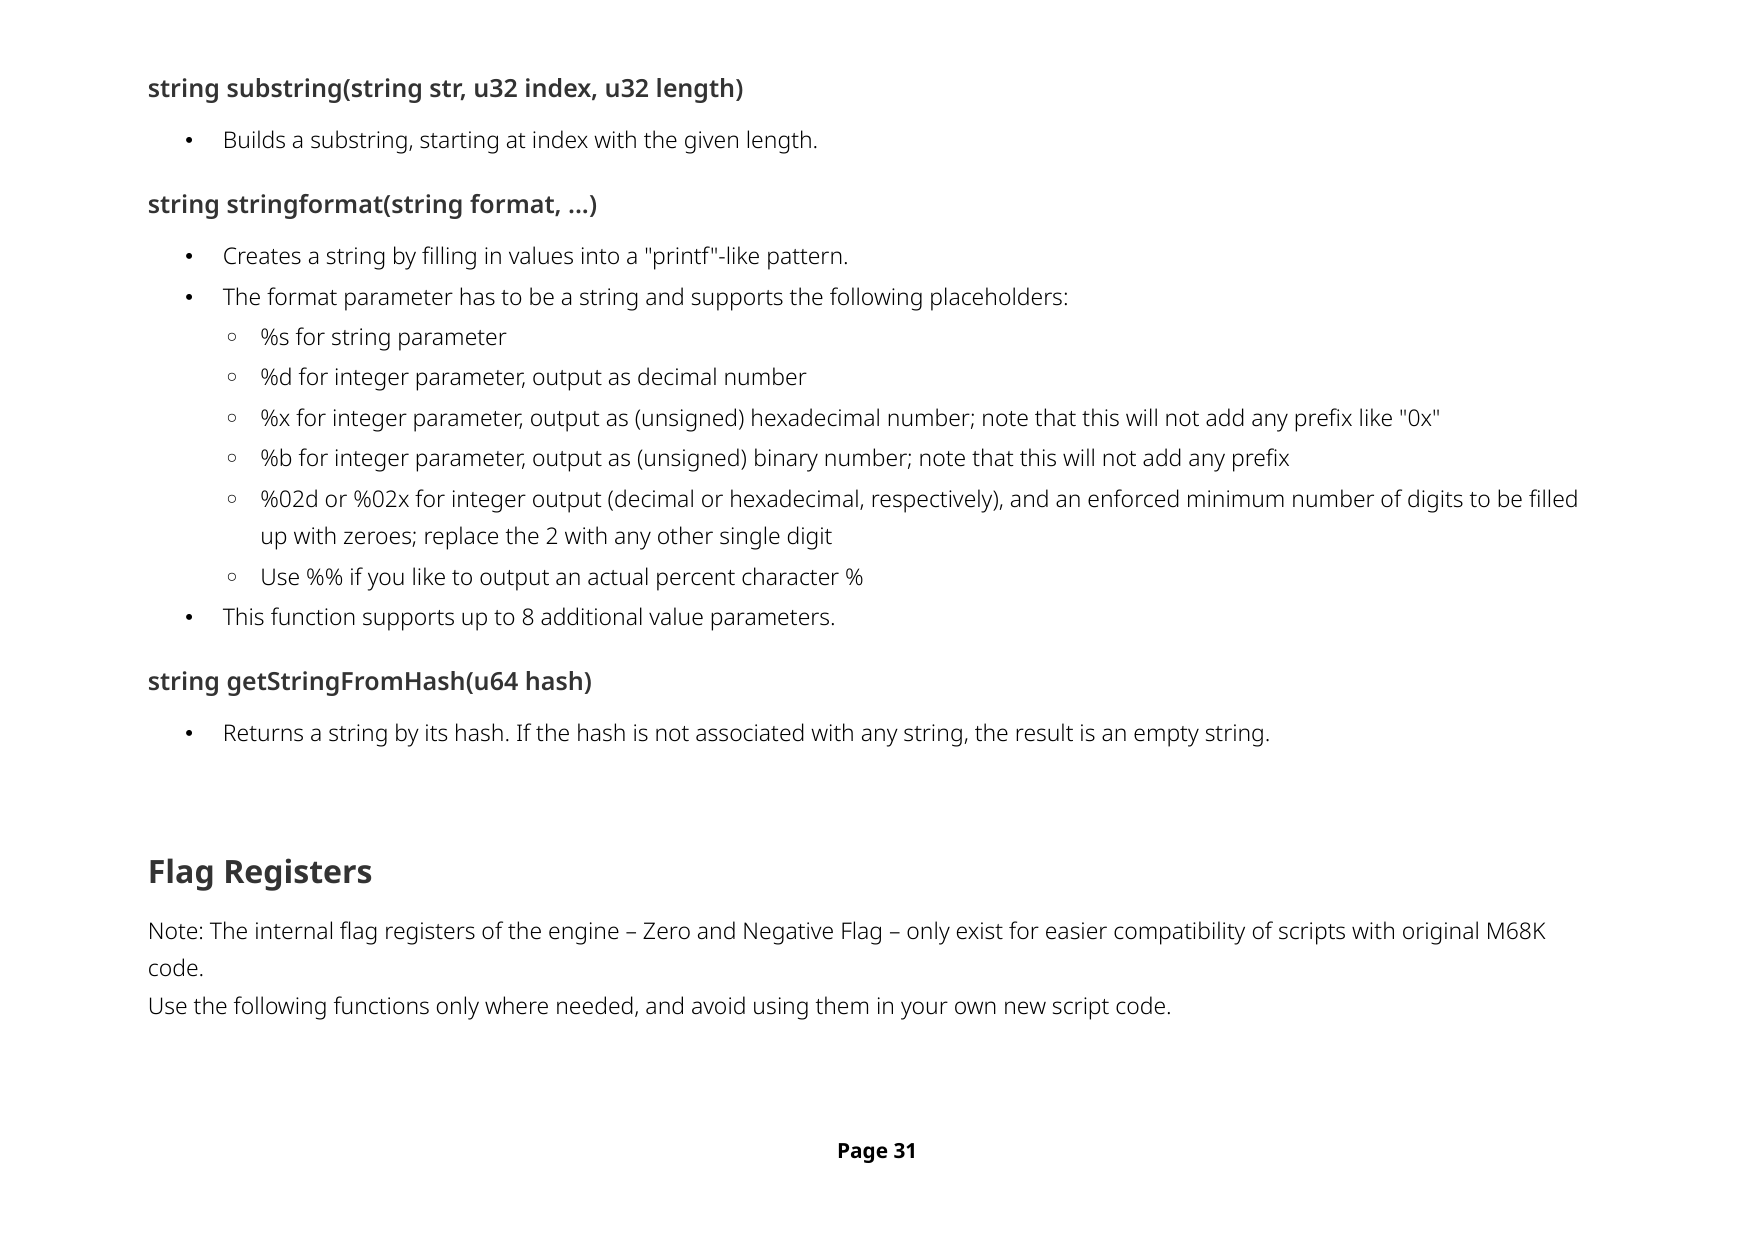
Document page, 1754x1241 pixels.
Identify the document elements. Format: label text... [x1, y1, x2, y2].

subtitle string getStringFromHash(u64 hash) [148, 663, 1606, 697]
list Returns a string by its hash. If the hash is not associated with any string, the result is an empty string. [185, 717, 1606, 748]
text Note: The internal flag registers of the engine – Zero and Negative Flag – only exist for easier compatibility of scripts with original M68K code. Use the following functions only where needed, and avoid using them in your own new script code. [148, 914, 1606, 1021]
subtitle Flag Registers [148, 849, 1606, 893]
subtitle string stringformat(string format, ...) [148, 187, 1606, 221]
list The format parameter has to be a string and supports the following placeholders: [185, 280, 1606, 312]
list Creates a string by filling in values into a "printf"-like pattern. [185, 240, 1606, 271]
list This function supports up to 8 additional value parameters. [185, 601, 1606, 632]
list %02d or %02x for integer output (decimal or hexadecimal, respectively), and an enforced minimum number of digits to be filled up with zeroes; replace the 2 with any other single digit [223, 482, 1606, 551]
list Builds a substring, starting at index with the given length. [185, 124, 1606, 155]
list %s for string parameter [223, 321, 1606, 352]
subtitle string substring(string str, u32 index, u32 length) [148, 71, 1606, 105]
list %x for integer parameter, output as (unsigned) hexadecimal number; note that this will not add any prefix like "0x" [223, 402, 1606, 433]
list Use %% if you like to output an actual percent character % [223, 560, 1606, 592]
list %b for integer parameter, output as (unsigned) binary number; note that this will not add any prefix [223, 442, 1606, 473]
list %d for integer parameter, output as decimal number [223, 361, 1606, 392]
